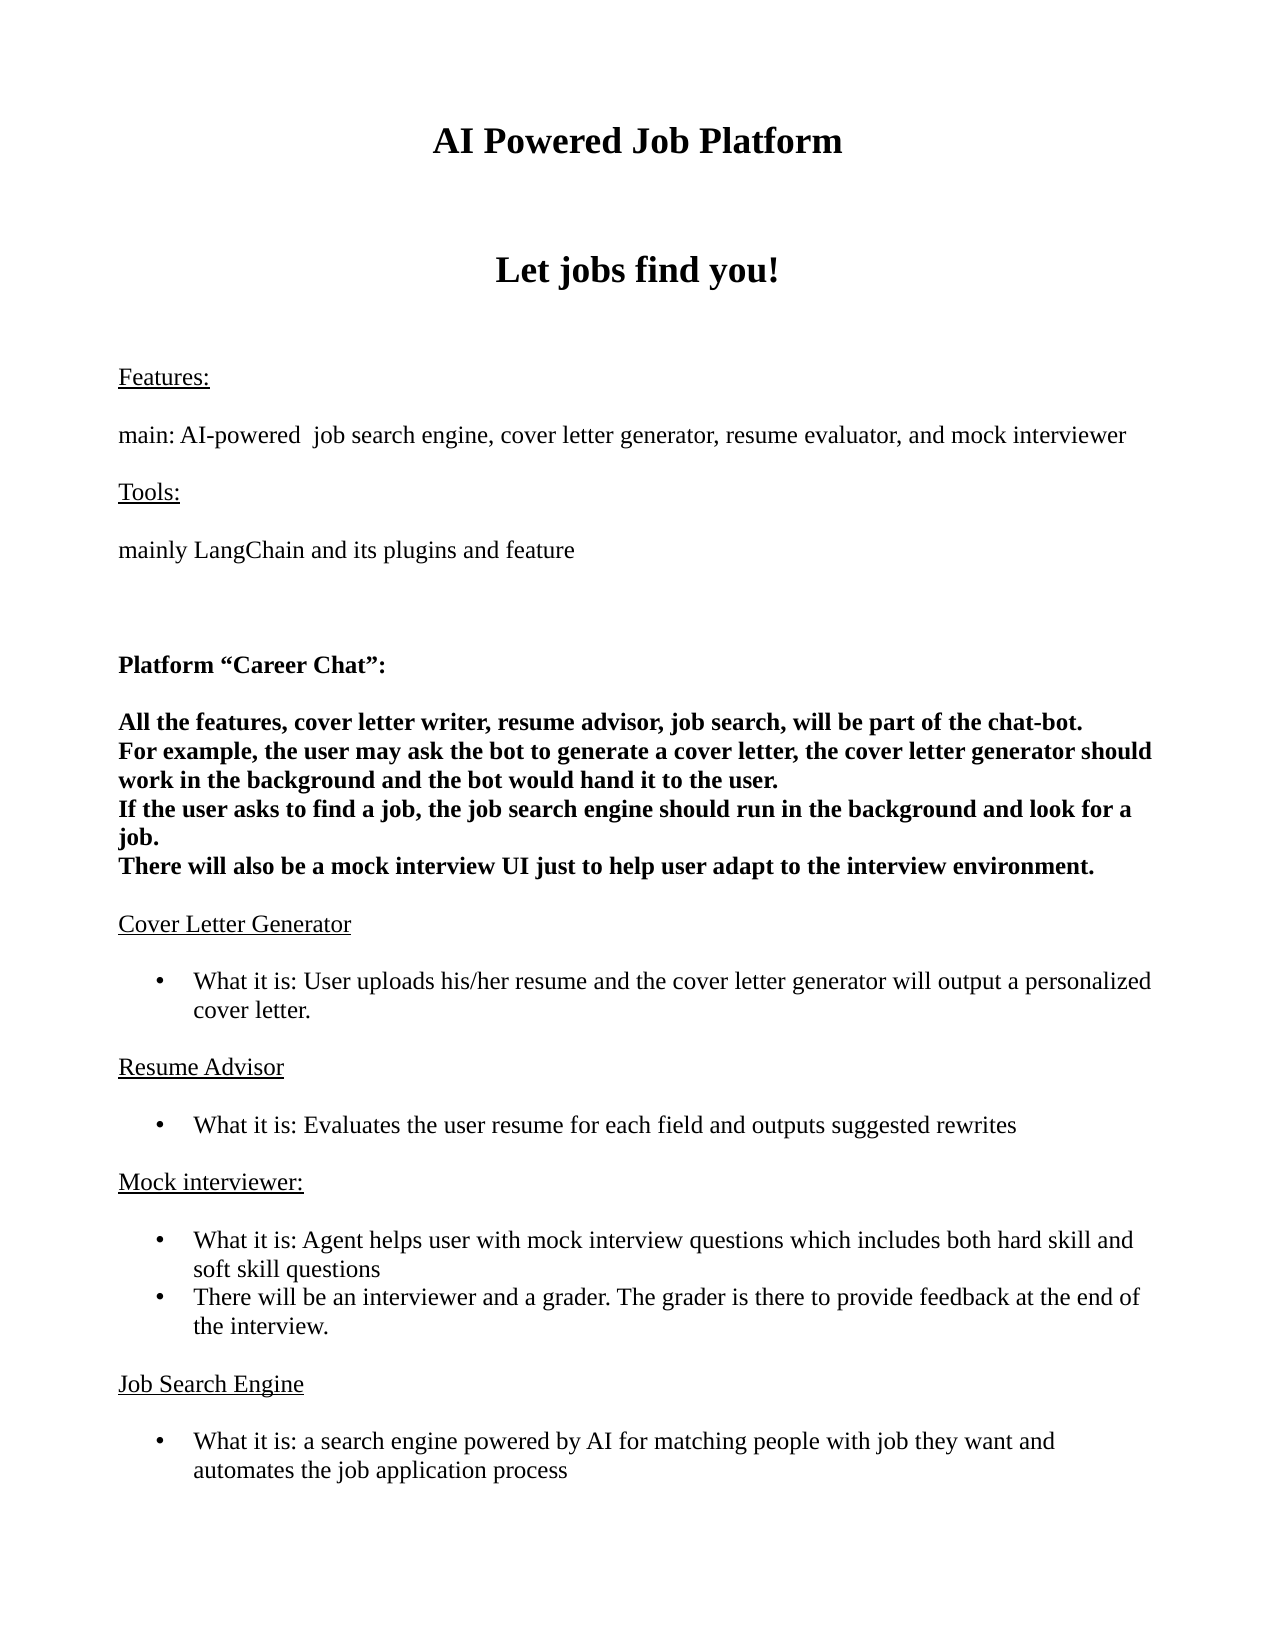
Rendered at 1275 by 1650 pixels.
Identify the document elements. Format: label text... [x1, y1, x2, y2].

list What it is: a search engine powered by AI for matching people with job they want and automates the job application process [156, 1426, 1157, 1484]
text Job Search Engine [118, 1369, 1157, 1397]
text If the user asks to find a job, the job search engine should run in the background and look for a job. [118, 794, 1157, 851]
text Let jobs find you! [118, 247, 1157, 291]
text main: AI-powered job search engine, cover letter generator, resume evaluator, and mock interviewer [118, 420, 1157, 449]
text Resume Advisor [118, 1052, 1157, 1081]
text For example, the user may ask the bot to generate a cover letter, the cover letter generator should work in the background and the bot would hand it to the user. [118, 736, 1157, 794]
list What it is: Evaluates the user resume for each field and outputs suggested rewrites [156, 1110, 1157, 1139]
list What it is: Agent helps user with mock interview questions which includes both hard skill and soft skill questions [156, 1225, 1157, 1282]
text AI Powered Job Platform [118, 118, 1157, 161]
text Platform “Career Chat”: [118, 650, 1157, 679]
text There will also be a mock interview UI just to help user adapt to the interview environment. [118, 851, 1157, 880]
text Cover Letter Generator [118, 909, 1157, 937]
text Features: [118, 362, 1157, 391]
text Tools: [118, 477, 1157, 506]
text mainly LangChain and its plugins and feature [118, 535, 1157, 564]
text All the features, cover letter writer, resume advisor, job search, will be part of the chat-bot. [118, 707, 1157, 736]
text Mock interviewer: [118, 1167, 1157, 1196]
list There will be an interviewer and a grader. The grader is there to provide feedback at the end of the interview. [156, 1282, 1157, 1340]
list What it is: User uploads his/her resume and the cover letter generator will output a personalized cover letter. [156, 966, 1157, 1024]
